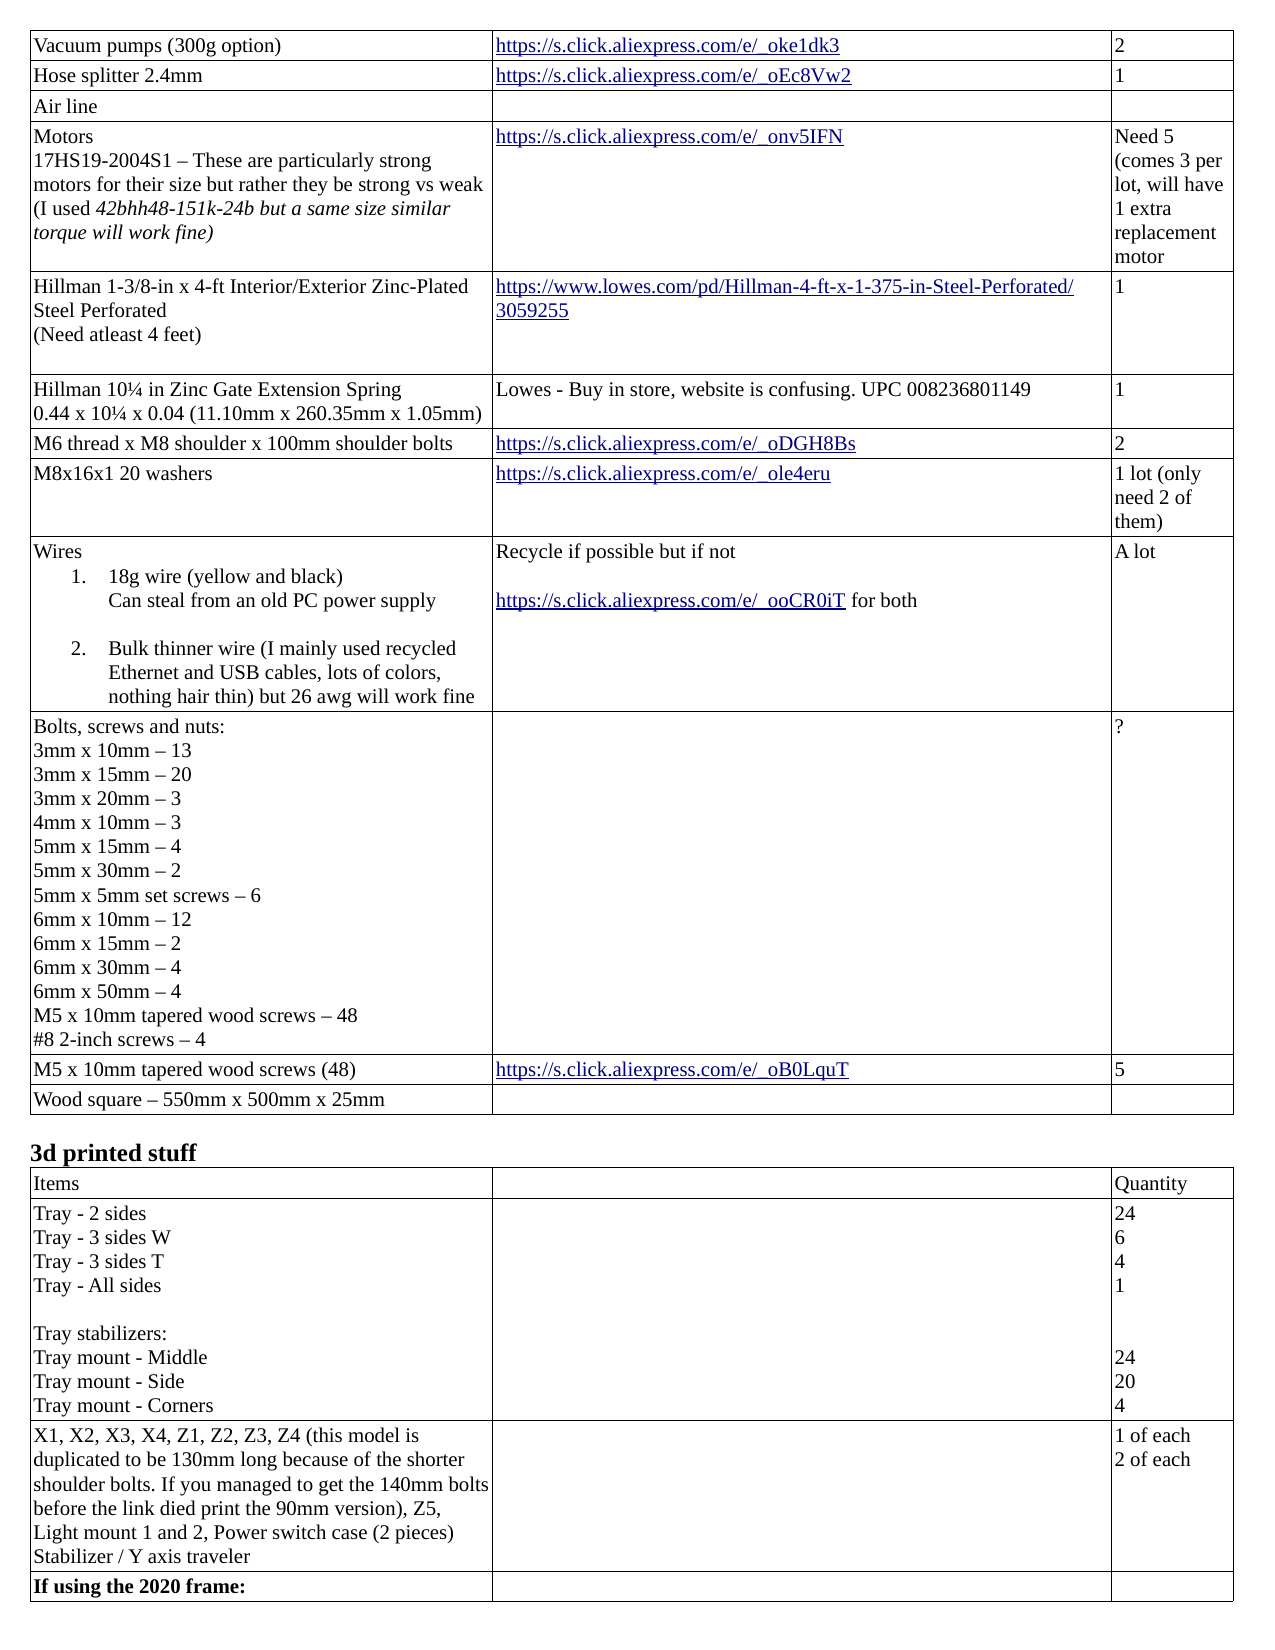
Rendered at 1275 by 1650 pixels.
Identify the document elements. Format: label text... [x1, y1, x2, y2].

table_cell ? [1112, 712, 1233, 1054]
table_cell Hillman 10¼ in Zinc Gate Extension Spring 0.44 x 10¼ x 0.04 (11.10mm x 260.35mm x 1.05mm) [31, 375, 492, 428]
table_cell https://s.click.aliexpress.com/e/_onv5IFN [493, 122, 1111, 271]
table_cell https://www.lowes.com/pd/Hillman-4-ft-x-1-375-in-Steel-Perforated/3059255 [493, 272, 1111, 373]
table_cell [493, 1199, 1111, 1420]
table_header [493, 1168, 1111, 1197]
table_cell Vacuum pumps (300g option) [31, 31, 492, 60]
table_cell Bolts, screws and nuts: 3mm x 10mm – 13 3mm x 15mm – 20 3mm x 20mm – 3 4mm x 10mm – 3 5mm x 15mm – 4 5mm x 30mm – 2 5mm x 5mm set screws – 6 6mm x 10mm – 12 6mm x 15mm – 2 6mm x 30mm – 4 6mm x 50mm – 4 M5 x 10mm tapered wood screws – 48 #8 2-inch screws – 4 [31, 712, 492, 1054]
table_cell 1 lot (only need 2 of them) [1112, 459, 1233, 536]
table_cell Hose splitter 2.4mm [31, 61, 492, 90]
table_header Quantity [1112, 1168, 1233, 1197]
table_cell 2 [1112, 31, 1233, 60]
table_cell A lot [1112, 537, 1233, 711]
table_cell Need 5 (comes 3 per lot, will have 1 extra replacement motor [1112, 122, 1233, 271]
table_cell [493, 91, 1111, 121]
table_cell If using the 2020 frame: [31, 1572, 492, 1601]
table_cell 1 [1112, 375, 1233, 428]
text 3d printed stuff [30, 1138, 1245, 1167]
table_cell [493, 1421, 1111, 1571]
table_cell M6 thread x M8 shoulder x 100mm shoulder bolts [31, 429, 492, 458]
table_cell Recycle if possible but if not https://s.click.aliexpress.com/e/_ooCR0iT for both [493, 537, 1111, 711]
table_cell Wood square – 550mm x 500mm x 25mm [31, 1085, 492, 1114]
table_cell Hillman 1-3/8-in x 4-ft Interior/Exterior Zinc-Plated Steel Perforated (Need atleast 4 feet) [31, 272, 492, 373]
table_cell 2 [1112, 429, 1233, 458]
table_cell https://s.click.aliexpress.com/e/_oke1dk3 [493, 31, 1111, 60]
table_cell 1 [1112, 61, 1233, 90]
table_cell https://s.click.aliexpress.com/e/_ole4eru [493, 459, 1111, 536]
table_cell 5 [1112, 1055, 1233, 1084]
table_cell https://s.click.aliexpress.com/e/_oDGH8Bs [493, 429, 1111, 458]
table_cell https://s.click.aliexpress.com/e/_oB0LquT [493, 1055, 1111, 1084]
table_cell 1 [1112, 272, 1233, 373]
table_cell 24 6 4 1 24 20 4 [1112, 1199, 1233, 1420]
table_cell M8x16x1 20 washers [31, 459, 492, 536]
table_cell Motors 17HS19-2004S1 – These are particularly strong motors for their size but rather they be strong vs weak (I used 42bhh48-151k-24b but a same size similar torque will work fine) [31, 122, 492, 271]
table_cell Air line [31, 91, 492, 121]
table_cell Tray - 2 sides Tray - 3 sides W Tray - 3 sides T Tray - All sides Tray stabilizers: Tray mount - Middle Tray mount - Side Tray mount - Corners [31, 1199, 492, 1420]
table_cell 1 of each 2 of each [1112, 1421, 1233, 1571]
table_header Items [31, 1168, 492, 1197]
table_cell [493, 1572, 1111, 1601]
table_cell [1112, 1085, 1233, 1114]
table_cell https://s.click.aliexpress.com/e/_oEc8Vw2 [493, 61, 1111, 90]
table_cell M5 x 10mm tapered wood screws (48) [31, 1055, 492, 1084]
table_cell [1112, 91, 1233, 121]
table_cell Wires 18g wire (yellow and black) Can steal from an old PC power supply Bulk thinner wire (I mainly used recycled Ethernet and USB cables, lots of colors, nothing hair thin) but 26 awg will work fine [31, 537, 492, 711]
table_cell [493, 712, 1111, 1054]
table_cell X1, X2, X3, X4, Z1, Z2, Z3, Z4 (this model is duplicated to be 130mm long because of the shorter shoulder bolts. If you managed to get the 140mm bolts before the link died print the 90mm version), Z5, Light mount 1 and 2, Power switch case (2 pieces) Stabilizer / Y axis traveler [31, 1421, 492, 1571]
table_cell [493, 1085, 1111, 1114]
table_cell [1112, 1572, 1233, 1601]
table_cell Lowes - Buy in store, website is confusing. UPC 008236801149 [493, 375, 1111, 428]
